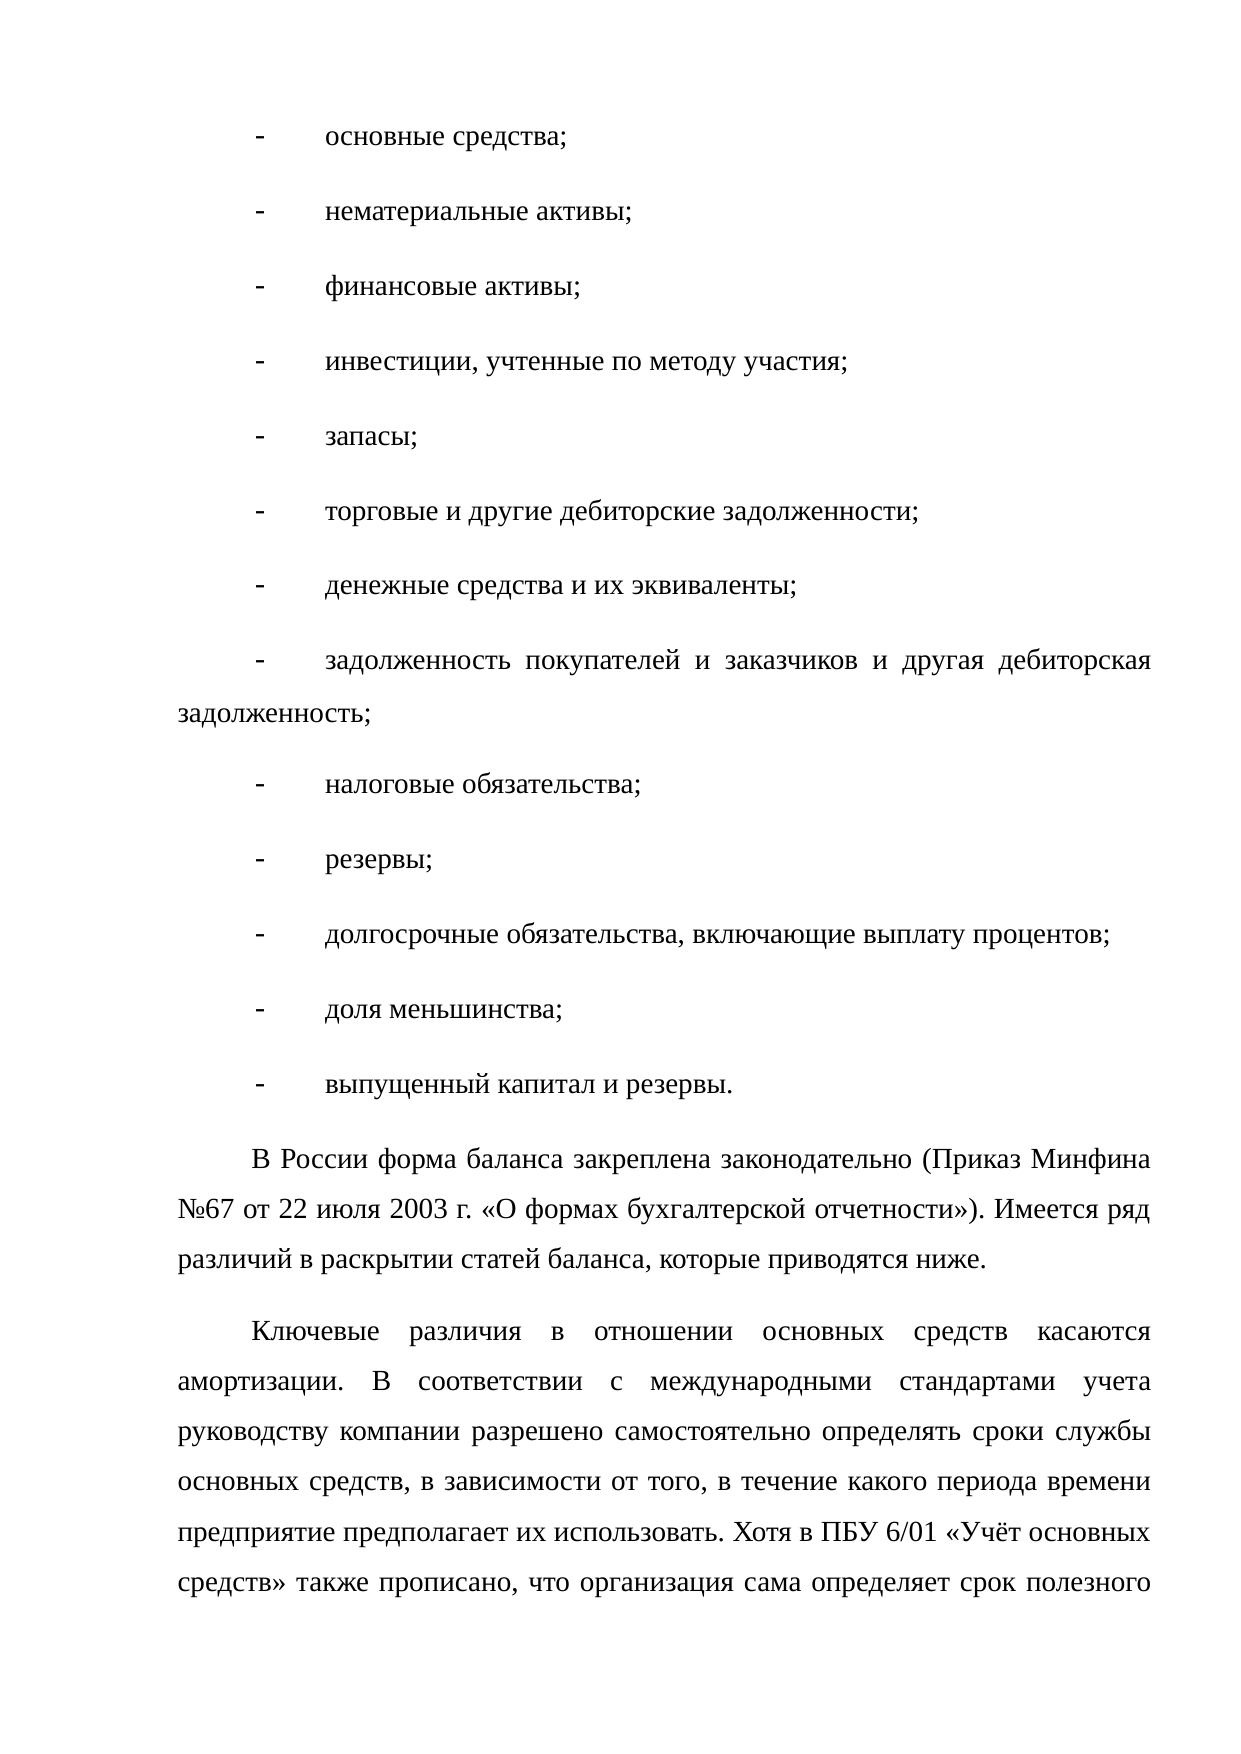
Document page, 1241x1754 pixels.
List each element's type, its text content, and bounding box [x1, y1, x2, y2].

list торговые и другие дебиторские задолженности; [177, 493, 1152, 529]
list доля меньшинства; [177, 991, 1152, 1027]
text В России форма баланса закреплена законодательно (Приказ Минфина №67 от 22 июля 2003 г. «О формах бухгалтерской отчетности»). Имеется ряд различий в раскрытии статей баланса, которые приводятся ниже. [177, 1141, 1152, 1275]
text Ключевые различия в отношении основных средств касаются амортизации. В соответствии с международными стандартами учета руководству компании разрешено самостоятельно определять сроки службы основных средств, в зависимости от того, в течение какого периода времени предприятие предполагает их использовать. Хотя в ПБУ 6/01 «Учёт основных средств» также прописано, что организация сама определяет срок полезного [177, 1313, 1152, 1598]
list инвестиции, учтенные по методу участия; [177, 343, 1152, 379]
list финансовые активы; [177, 268, 1152, 304]
list задолженность покупателей и заказчиков и другая дебиторская задолженность; [177, 642, 1152, 729]
list выпущенный капитал и резервы. [177, 1066, 1152, 1102]
list основные средства; [177, 118, 1152, 154]
list долгосрочные обязательства, включающие выплату процентов; [177, 916, 1152, 952]
list налоговые обязательства; [177, 766, 1152, 802]
list запасы; [177, 418, 1152, 454]
list нематериальные активы; [177, 193, 1152, 229]
list резервы; [177, 841, 1152, 877]
list денежные средства и их эквиваленты; [177, 567, 1152, 603]
